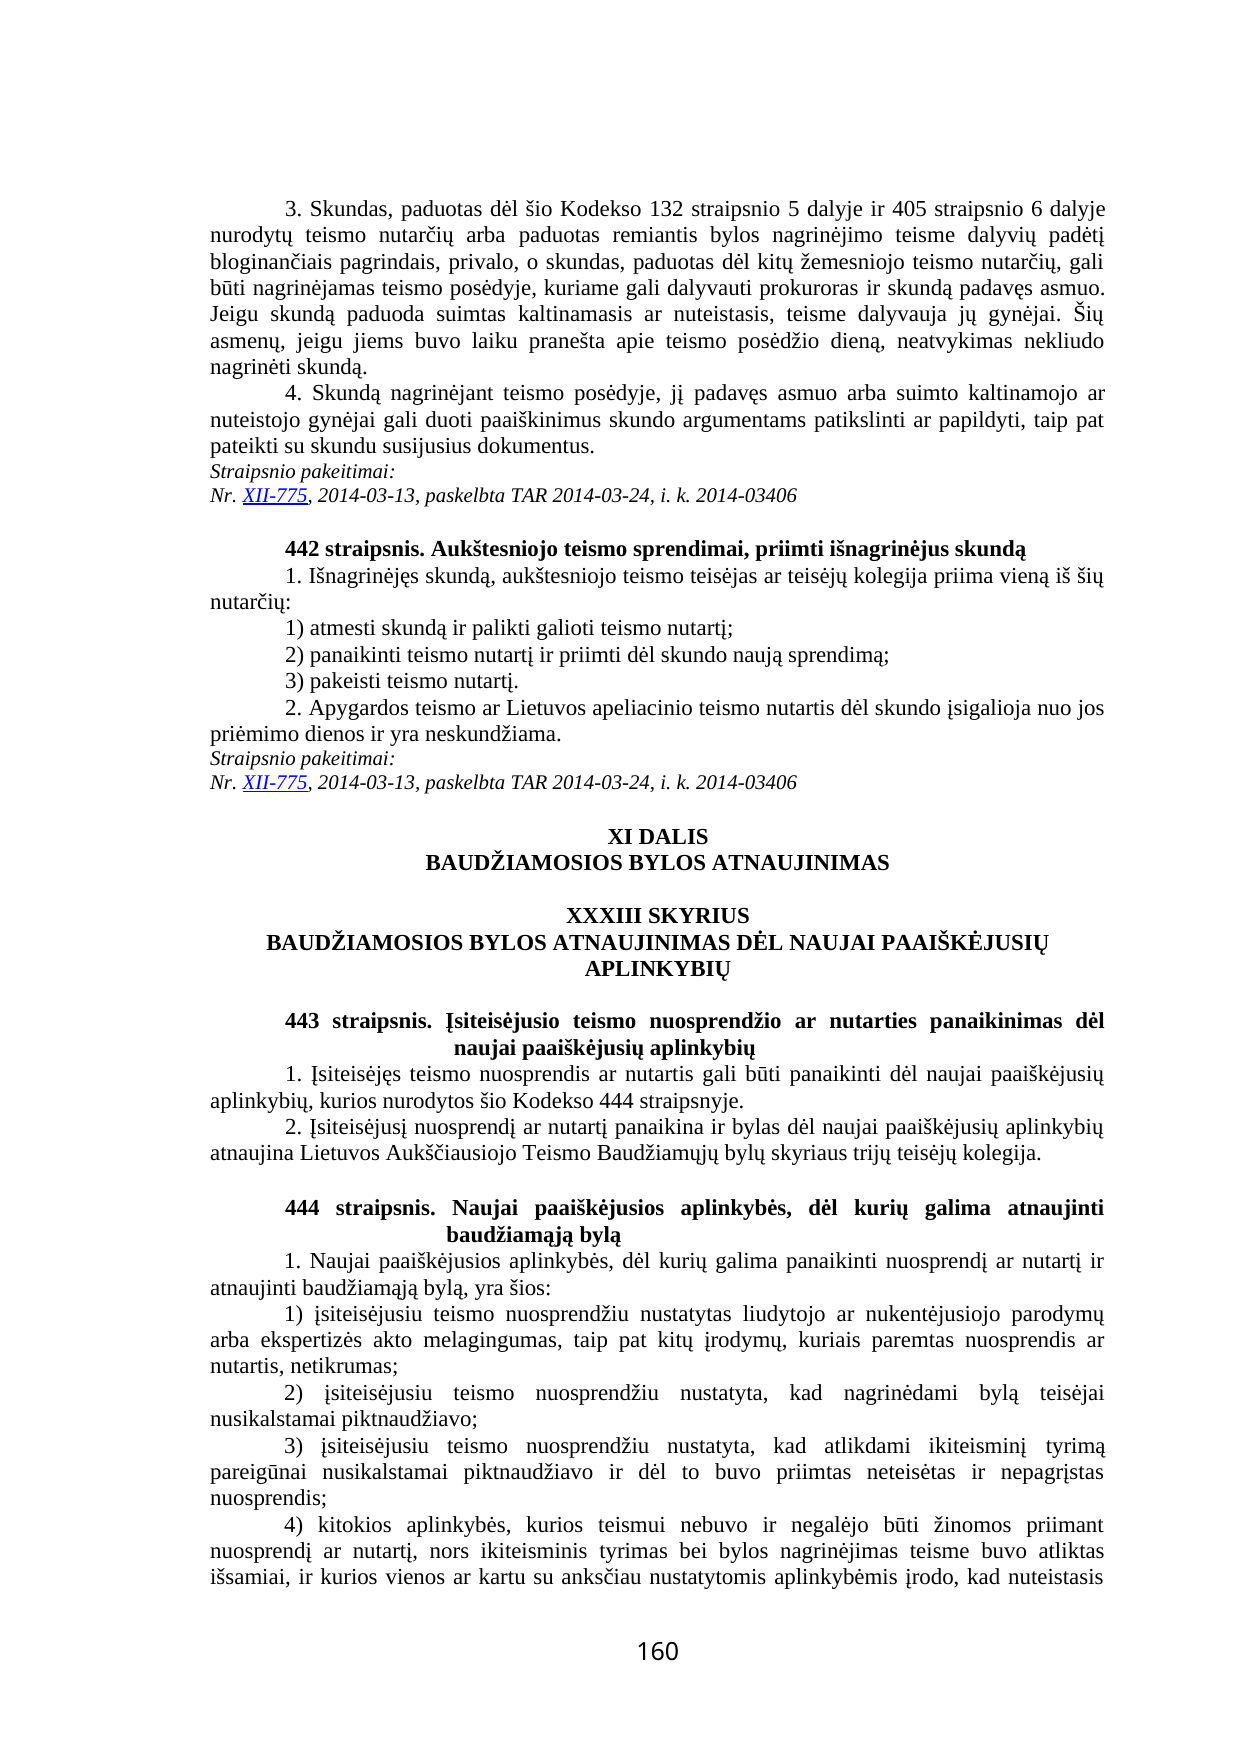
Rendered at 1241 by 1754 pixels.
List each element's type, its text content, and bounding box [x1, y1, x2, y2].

text 443 straipsnis. Įsiteisėjusio teismo nuosprendžio ar nutarties panaikinimas dėl naujai paaiškėjusių aplinkybių [285, 1008, 1106, 1060]
text 1. Naujai paaiškėjusios aplinkybės, dėl kurių galima panaikinti nuosprendį ar nutartį ir atnaujinti baudžiamąją bylą, yra šios: [210, 1247, 1106, 1300]
text XXXIII skyrius [210, 902, 1106, 928]
text Straipsnio pakeitimai: [210, 458, 1106, 483]
text 1. Įsiteisėjęs teismo nuosprendis ar nutartis gali būti panaikinti dėl naujai paaiškėjusių aplinkybių, kurios nurodytos šio Kodekso 444 straipsnyje. [210, 1060, 1106, 1113]
text 2) įsiteisėjusiu teismo nuosprendžiu nustatyta, kad nagrinėdami bylą teisėjai nusikalstamai piktnaudžiavo; [210, 1379, 1106, 1432]
text BAUDŽIAMOSIOS BYLOS ATNAUJINIMAS [210, 849, 1106, 876]
text 2. Apygardos teismo ar Lietuvos apeliacinio teismo nutartis dėl skundo įsigalioja nuo jos priėmimo dienos ir yra neskundžiama. [210, 693, 1106, 746]
text 1) įsiteisėjusiu teismo nuosprendžiu nustatytas liudytojo ar nukentėjusiojo parodymų arba ekspertizės akto melagingumas, taip pat kitų įrodymų, kuriais paremtas nuosprendis ar nutartis, netikrumas; [210, 1300, 1106, 1379]
text 3. Skundas, paduotas dėl šio Kodekso 132 straipsnio 5 dalyje ir 405 straipsnio 6 dalyje nurodytų teismo nutarčių arba paduotas remiantis bylos nagrinėjimo teisme dalyvių padėtį bloginančiais pagrindais, privalo, o skundas, paduotas dėl kitų žemesniojo teismo nutarčių, gali būti nagrinėjamas teismo posėdyje, kuriame gali dalyvauti prokuroras ir skundą padavęs asmuo. Jeigu skundą paduoda suimtas kaltinamasis ar nuteistasis, teisme dalyvauja jų gynėjai. Šių asmenų, jeigu jiems buvo laiku pranešta apie teismo posėdžio dieną, neatvykimas nekliudo nagrinėti skundą. [210, 195, 1106, 379]
text 4. Skundą nagrinėjant teismo posėdyje, jį padavęs asmuo arba suimto kaltinamojo ar nuteistojo gynėjai gali duoti paaiškinimus skundo argumentams patikslinti ar papildyti, taip pat pateikti su skundu susijusius dokumentus. [210, 379, 1106, 458]
text 2) panaikinti teismo nutartį ir priimti dėl skundo naują sprendimą; [210, 641, 1106, 667]
text 3) pakeisti teismo nutartį. [210, 667, 1106, 693]
text 444 straipsnis. Naujai paaiškėjusios aplinkybės, dėl kurių galima atnaujinti baudžiamąją bylą [285, 1194, 1106, 1247]
text 442 straipsnis. Aukštesniojo teismo sprendimai, priimti išnagrinėjus skundą [285, 535, 1106, 562]
text Baudžiamosios bylos atnaujinimas dėl naujai paaiškėjusių aplinkybių [210, 928, 1106, 981]
text 2. Įsiteisėjusį nuosprendį ar nutartį panaikina ir bylas dėl naujai paaiškėjusių aplinkybių atnaujina Lietuvos Aukščiausiojo Teismo Baudžiamųjų bylų skyriaus trijų teisėjų kolegija. [210, 1113, 1106, 1166]
text 3) įsiteisėjusiu teismo nuosprendžiu nustatyta, kad atlikdami ikiteisminį tyrimą pareigūnai nusikalstamai piktnaudžiavo ir dėl to buvo priimtas neteisėtas ir nepagrįstas nuosprendis; [210, 1432, 1106, 1511]
text Nr. XII-775, 2014-03-13, paskelbta TAR 2014-03-24, i. k. 2014-03406 [210, 483, 1106, 507]
text Nr. XII-775, 2014-03-13, paskelbta TAR 2014-03-24, i. k. 2014-03406 [210, 770, 1106, 794]
text 1. Išnagrinėjęs skundą, aukštesniojo teismo teisėjas ar teisėjų kolegija priima vieną iš šių nutarčių: [210, 562, 1106, 614]
text XI DALIS [210, 823, 1106, 849]
text Straipsnio pakeitimai: [210, 746, 1106, 770]
text 1) atmesti skundą ir palikti galioti teismo nutartį; [210, 614, 1106, 641]
text 4) kitokios aplinkybės, kurios teismui nebuvo ir negalėjo būti žinomos priimant nuosprendį ar nutartį, nors ikiteisminis tyrimas bei bylos nagrinėjimas teisme buvo atliktas išsamiai, ir kurios vienos ar kartu su anksčiau nustatytomis aplinkybėmis įrodo, kad nuteistasis [210, 1511, 1106, 1590]
